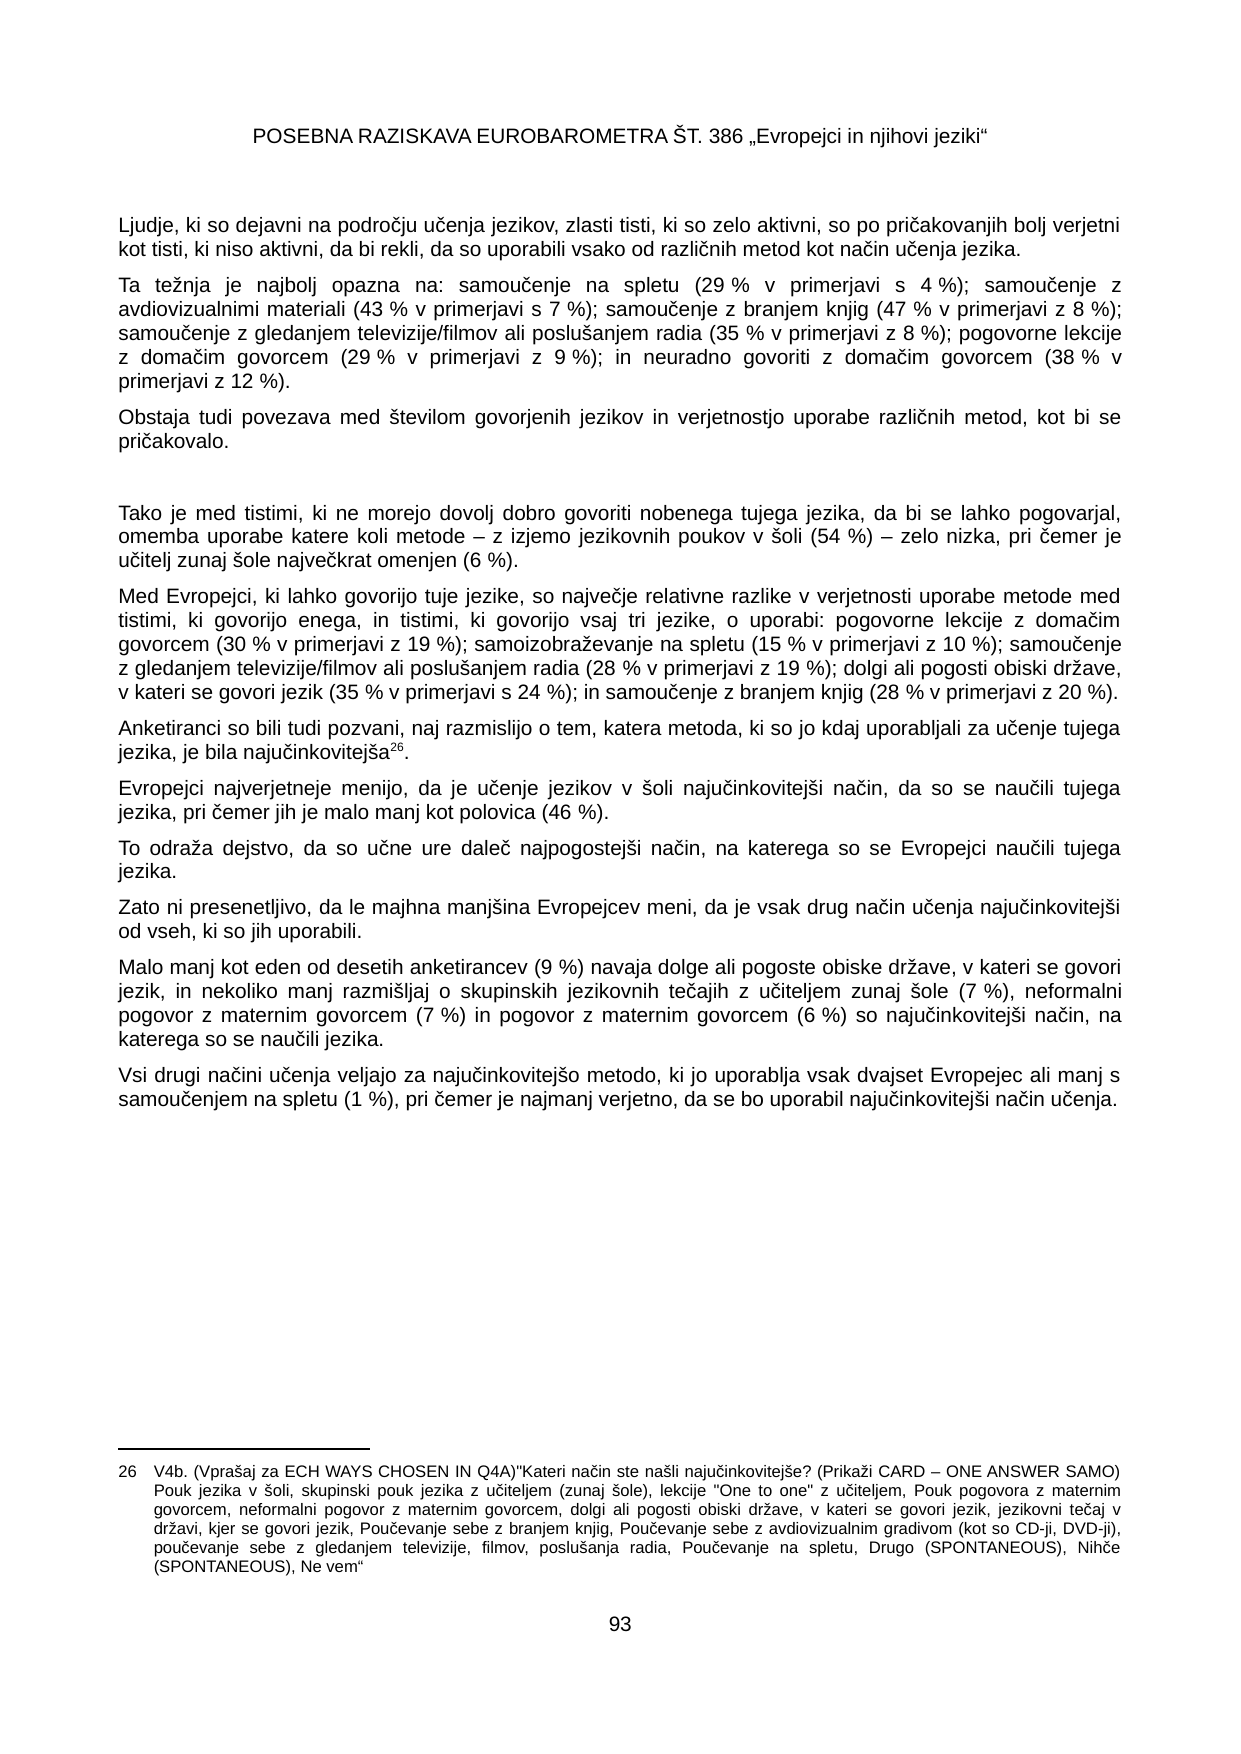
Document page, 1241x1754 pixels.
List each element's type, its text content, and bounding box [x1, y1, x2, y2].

text To odraža dejstvo, da so učne ure daleč najpogostejši način, na katerega so se Evropejci naučili tujega jezika. [118, 835, 1122, 883]
text Ta težnja je najbolj opazna na: samoučenje na spletu (29 % v primerjavi s 4 %); samoučenje z avdiovizualnimi materiali (43 % v primerjavi s 7 %); samoučenje z branjem knjig (47 % v primerjavi z 8 %); samoučenje z gledanjem televizije/filmov ali poslušanjem radia (35 % v primerjavi z 8 %); pogovorne lekcije z domačim govorcem (29 % v primerjavi z 9 %); in neuradno govoriti z domačim govorcem (38 % v primerjavi z 12 %). [118, 273, 1122, 393]
text Obstaja tudi povezava med številom govorjenih jezikov in verjetnostjo uporabe različnih metod, kot bi se pričakovalo. [118, 405, 1122, 453]
text Zato ni presenetljivo, da le majhna manjšina Evropejcev meni, da je vsak drug način učenja najučinkovitejši od vseh, ki so jih uporabili. [118, 895, 1122, 943]
text Malo manj kot eden od desetih anketirancev (9 %) navaja dolge ali pogoste obiske države, v kateri se govori jezik, in nekoliko manj razmišljaj o skupinskih jezikovnih tečajih z učiteljem zunaj šole (7 %), neformalni pogovor z maternim govorcem (7 %) in pogovor z maternim govorcem (6 %) so najučinkovitejši način, na katerega so se naučili jezika. [118, 955, 1122, 1051]
text Tako je med tistimi, ki ne morejo dovolj dobro govoriti nobenega tujega jezika, da bi se lahko pogovarjal, omemba uporabe katere koli metode – z izjemo jezikovnih poukov v šoli (54 %) – zelo nizka, pri čemer je učitelj zunaj šole največkrat omenjen (6 %). [118, 500, 1122, 572]
text Med Evropejci, ki lahko govorijo tuje jezike, so največje relativne razlike v verjetnosti uporabe metode med tistimi, ki govorijo enega, in tistimi, ki govorijo vsaj tri jezike, o uporabi: pogovorne lekcije z domačim govorcem (30 % v primerjavi z 19 %); samoizobraževanje na spletu (15 % v primerjavi z 10 %); samoučenje z gledanjem televizije/filmov ali poslušanjem radia (28 % v primerjavi z 19 %); dolgi ali pogosti obiski države, v kateri se govori jezik (35 % v primerjavi s 24 %); in samoučenje z branjem knjig (28 % v primerjavi z 20 %). [118, 584, 1122, 704]
text Anketiranci so bili tudi pozvani, naj razmislijo o tem, katera metoda, ki so jo kdaj uporabljali za učenje tujega jezika, je bila najučinkovitejša. [118, 716, 1122, 764]
text Ljudje, ki so dejavni na področju učenja jezikov, zlasti tisti, ki so zelo aktivni, so po pričakovanjih bolj verjetni kot tisti, ki niso aktivni, da bi rekli, da so uporabili vsako od različnih metod kot način učenja jezika. [118, 213, 1122, 261]
text V4b. (Vprašaj za ECH WAYS CHOSEN IN Q4A)"Kateri način ste našli najučinkovitejše? (Prikaži CARD – ONE ANSWER SAMO) Pouk jezika v šoli, skupinski pouk jezika z učiteljem (zunaj šole), lekcije "One to one" z učiteljem, Pouk pogovora z maternim govorcem, neformalni pogovor z maternim govorcem, dolgi ali pogosti obiski države, v kateri se govori jezik, jezikovni tečaj v državi, kjer se govori jezik, Poučevanje sebe z branjem knjig, Poučevanje sebe z avdiovizualnim gradivom (kot so CD-ji, DVD-ji), poučevanje sebe z gledanjem televizije, filmov, poslušanja radia, Poučevanje na spletu, Drugo (SPONTANEOUS), Nihče (SPONTANEOUS), Ne vem“ [118, 1461, 1122, 1576]
text Vsi drugi načini učenja veljajo za najučinkovitejšo metodo, ki jo uporablja vsak dvajset Evropejec ali manj s samoučenjem na spletu (1 %), pri čemer je najmanj verjetno, da se bo uporabil najučinkovitejši način učenja. [118, 1063, 1122, 1111]
text Evropejci najverjetneje menijo, da je učenje jezikov v šoli najučinkovitejši način, da so se naučili tujega jezika, pri čemer jih je malo manj kot polovica (46 %). [118, 776, 1122, 823]
